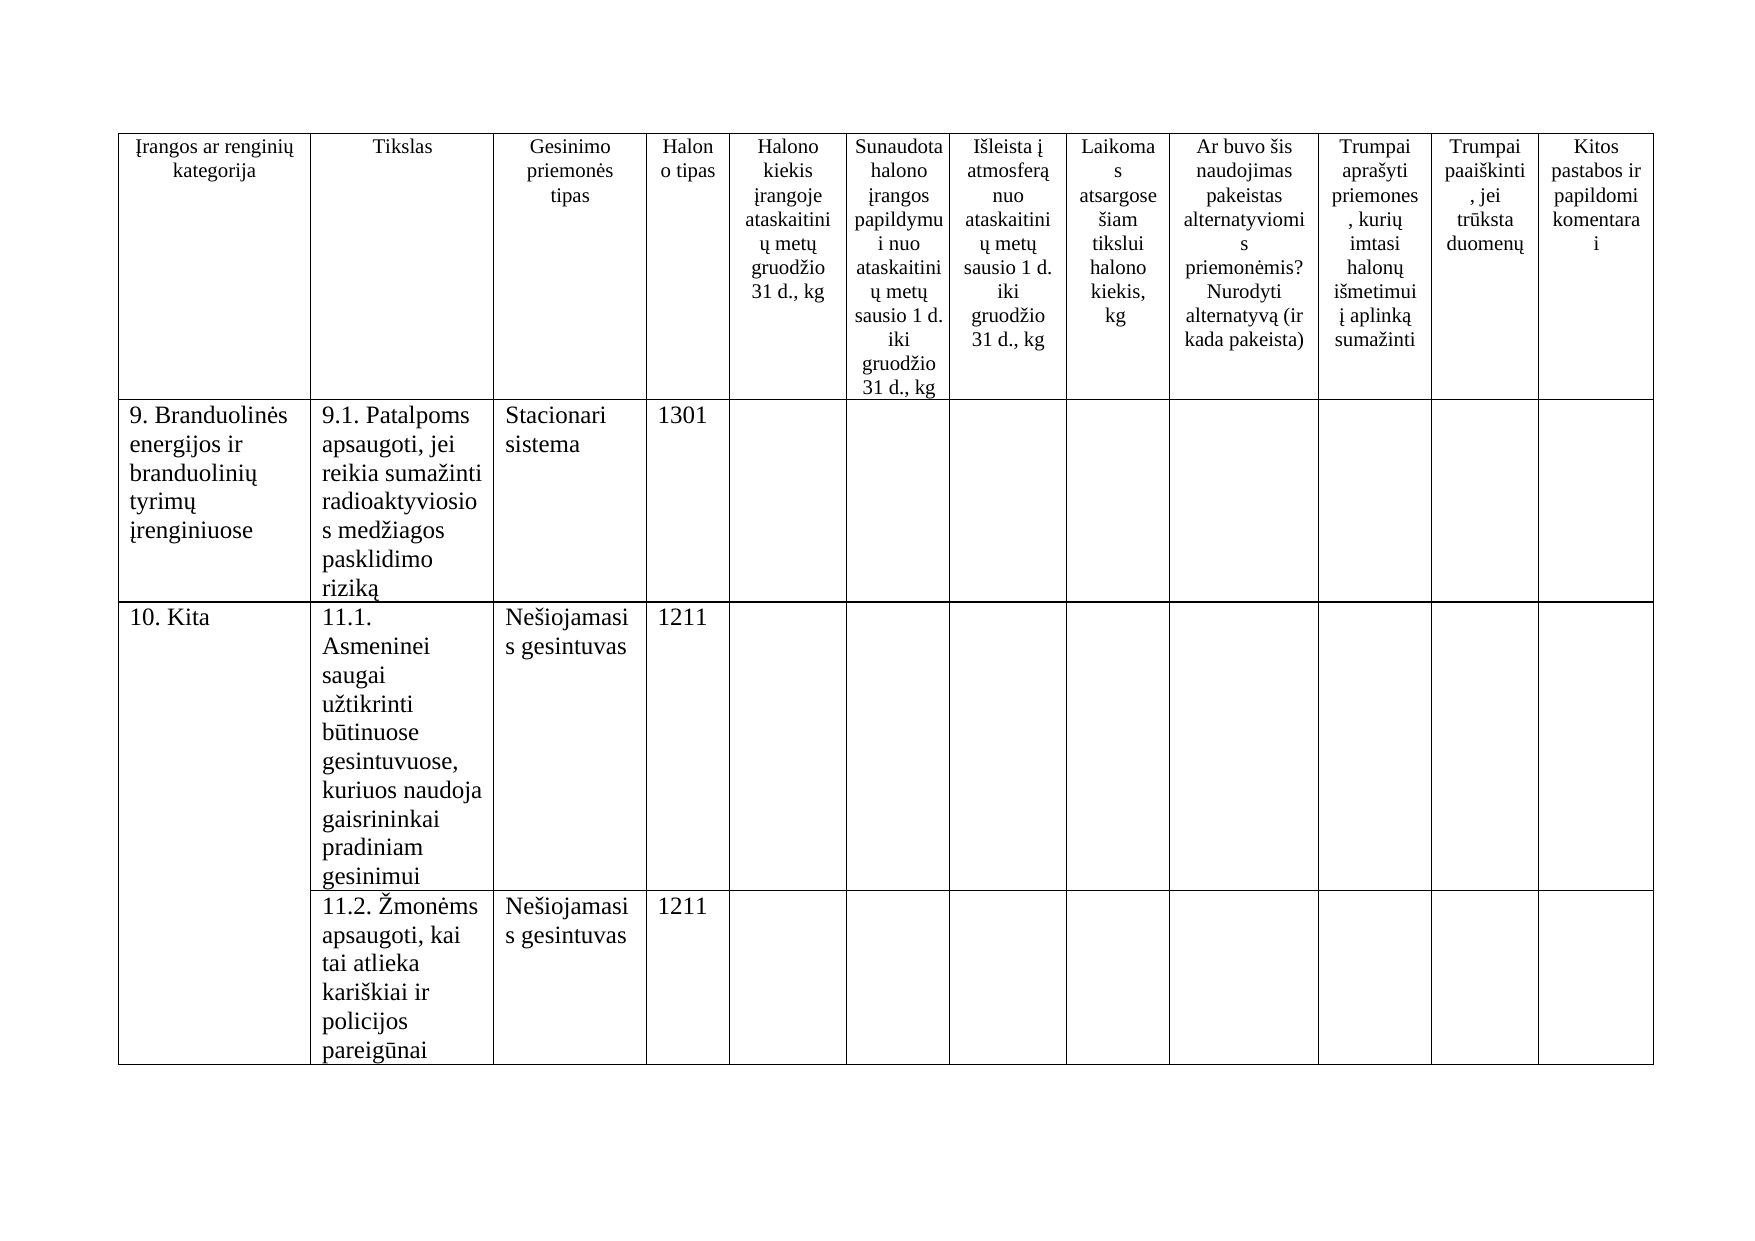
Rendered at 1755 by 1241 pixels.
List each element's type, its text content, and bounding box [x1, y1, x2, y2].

table_cell [1319, 891, 1431, 1063]
table_header Sunaudota halono įrangos papildymui nuo ataskaitinių metų sausio 1 d. iki gruodžio 31 d., kg [847, 134, 949, 399]
table_cell Stacionari sistema [494, 400, 646, 601]
table_cell [950, 891, 1066, 1063]
table_cell [730, 603, 846, 890]
table_cell 9. Branduolinės energijos ir branduolinių tyrimų įrenginiuose [119, 400, 310, 601]
table_header Įrangos ar renginių kategorija [119, 134, 310, 399]
table_cell [730, 400, 846, 601]
table_cell 11.1. Asmeninei saugai užtikrinti būtinuose gesintuvuose, kuriuos naudoja gaisrininkai pradiniam gesinimui [311, 603, 493, 890]
table_header Tikslas [311, 134, 493, 399]
table_cell 1211 [647, 603, 729, 890]
table_cell [950, 603, 1066, 890]
table_cell [950, 400, 1066, 601]
table_cell [1432, 400, 1538, 601]
table_cell [1539, 603, 1653, 890]
table_header Išleista į atmosferą nuo ataskaitinių metų sausio 1 d. iki gruodžio 31 d., kg [950, 134, 1066, 399]
table_cell [1539, 891, 1653, 1063]
table_cell [1067, 891, 1169, 1063]
table_cell [847, 603, 949, 890]
table_cell [1319, 400, 1431, 601]
table_cell [1067, 400, 1169, 601]
table_cell 9.1. Patalpoms apsaugoti, jei reikia sumažinti radioaktyviosios medžiagos pasklidimo riziką [311, 400, 493, 601]
table_cell [1539, 400, 1653, 601]
table_header Halono tipas [647, 134, 729, 399]
table_cell 1211 [647, 891, 729, 1063]
table_cell [847, 891, 949, 1063]
table_header Laikomas atsargose šiam tikslui halono kiekis, kg [1067, 134, 1169, 399]
table_header Kitos pastabos ir papildomi komentarai [1539, 134, 1653, 399]
table_cell [1170, 400, 1318, 601]
table_header Ar buvo šis naudojimas pakeistas alternatyviomis priemonėmis? Nurodyti alternatyvą (ir kada pakeista) [1170, 134, 1318, 399]
table_header Halono kiekis įrangoje ataskaitinių metų gruodžio 31 d., kg [730, 134, 846, 399]
table_header Gesinimo priemonės tipas [494, 134, 646, 399]
table_cell [730, 891, 846, 1063]
table_cell [1432, 891, 1538, 1063]
table_cell 10. Kita [119, 603, 310, 1063]
table_header Trumpai aprašyti priemones, kurių imtasi halonų išmetimui į aplinką sumažinti [1319, 134, 1431, 399]
table_cell 11.2. Žmonėms apsaugoti, kai tai atlieka kariškiai ir policijos pareigūnai [311, 891, 493, 1063]
table_cell [1432, 603, 1538, 890]
table_cell Nešiojamasis gesintuvas [494, 891, 646, 1063]
table_cell [1170, 603, 1318, 890]
table_cell [847, 400, 949, 601]
table_cell [1319, 603, 1431, 890]
table_cell Nešiojamasis gesintuvas [494, 603, 646, 890]
table_cell [1170, 891, 1318, 1063]
table_header Trumpai paaiškinti, jei trūksta duomenų [1432, 134, 1538, 399]
table_cell [1067, 603, 1169, 890]
table_cell 1301 [647, 400, 729, 601]
